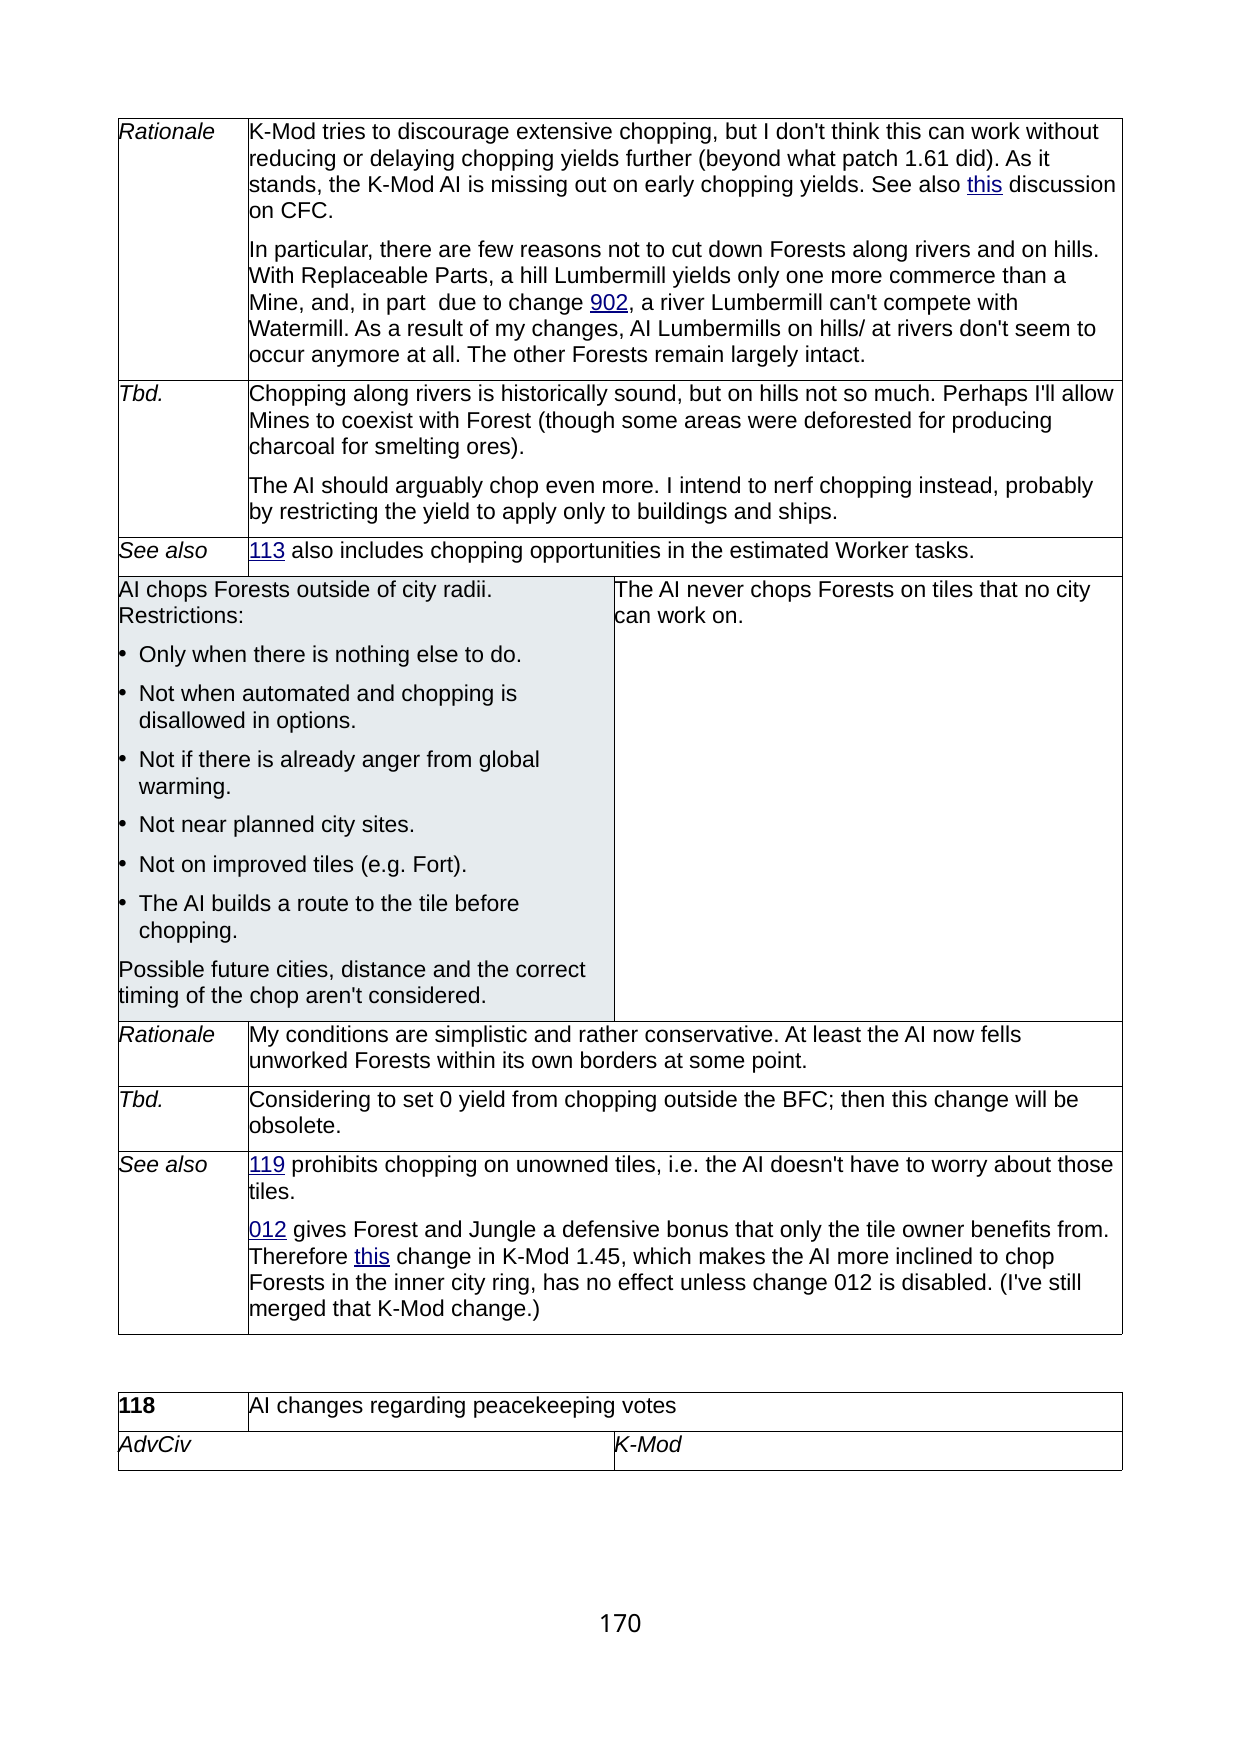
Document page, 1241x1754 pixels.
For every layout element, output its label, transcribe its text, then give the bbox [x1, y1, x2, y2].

table_cell 119 prohibits chopping on unowned tiles, i.e. the AI doesn't have to worry about those tiles. 012 gives Forest and Jungle a defensive bonus that only the tile owner benefits from. Therefore this change in K-Mod 1.45, which makes the AI more inclined to chop Forests in the inner city ring, has no effect unless change 012 is disabled. (I've still merged that K-Mod change.) [249, 1152, 1122, 1334]
table_cell Tbd. [119, 381, 248, 537]
table_header AI changes regarding peacekeeping votes [249, 1393, 1122, 1431]
table_cell My conditions are simplistic and rather conservative. At least the AI now fells unworked Forests within its own borders at some point. [249, 1022, 1122, 1086]
table_cell K-Mod tries to discourage extensive chopping, but I don't think this can work without reducing or delaying chopping yields further (beyond what patch 1.61 did). As it stands, the K-Mod AI is missing out on early chopping yields. See also this discussion on CFC. In particular, there are few reasons not to cut down Forests along rivers and on hills. With Replaceable Parts, a hill Lumbermill yields only one more commerce than a Mine, and, in part due to change 902, a river Lumbermill can't compete with Watermill. As a result of my changes, AI Lumbermills on hills/ at rivers don't seem to occur anymore at all. The other Forests remain largely intact. [249, 119, 1122, 380]
table_cell See also [119, 1152, 248, 1334]
table_header 118 [119, 1393, 248, 1431]
table_cell Rationale [119, 119, 248, 380]
table_cell The AI never chops Forests on tiles that no city can work on. [615, 577, 1122, 1021]
table_cell Rationale [119, 1022, 248, 1086]
table_cell AdvCiv [119, 1432, 614, 1469]
table_cell Considering to set 0 yield from chopping outside the BFC; then this change will be obsolete. [249, 1087, 1122, 1151]
table_cell K-Mod [615, 1432, 1122, 1469]
table_cell Tbd. [119, 1087, 248, 1151]
table_cell Chopping along rivers is historically sound, but on hills not so much. Perhaps I'll allow Mines to coexist with Forest (though some areas were deforested for producing charcoal for smelting ores). The AI should arguably chop even more. I intend to nerf chopping instead, probably by restricting the yield to apply only to buildings and ships. [249, 381, 1122, 537]
table_cell See also [119, 538, 248, 576]
table_cell AI chops Forests outside of city radii. Restrictions: Only when there is nothing else to do. Not when automated and chopping is disallowed in options. Not if there is already anger from global warming. Not near planned city sites. Not on improved tiles (e.g. Fort). The AI builds a route to the tile before chopping. Possible future cities, distance and the correct timing of the chop aren't considered. [119, 577, 614, 1021]
table_cell 113 also includes chopping opportunities in the estimated Worker tasks. [249, 538, 1122, 576]
